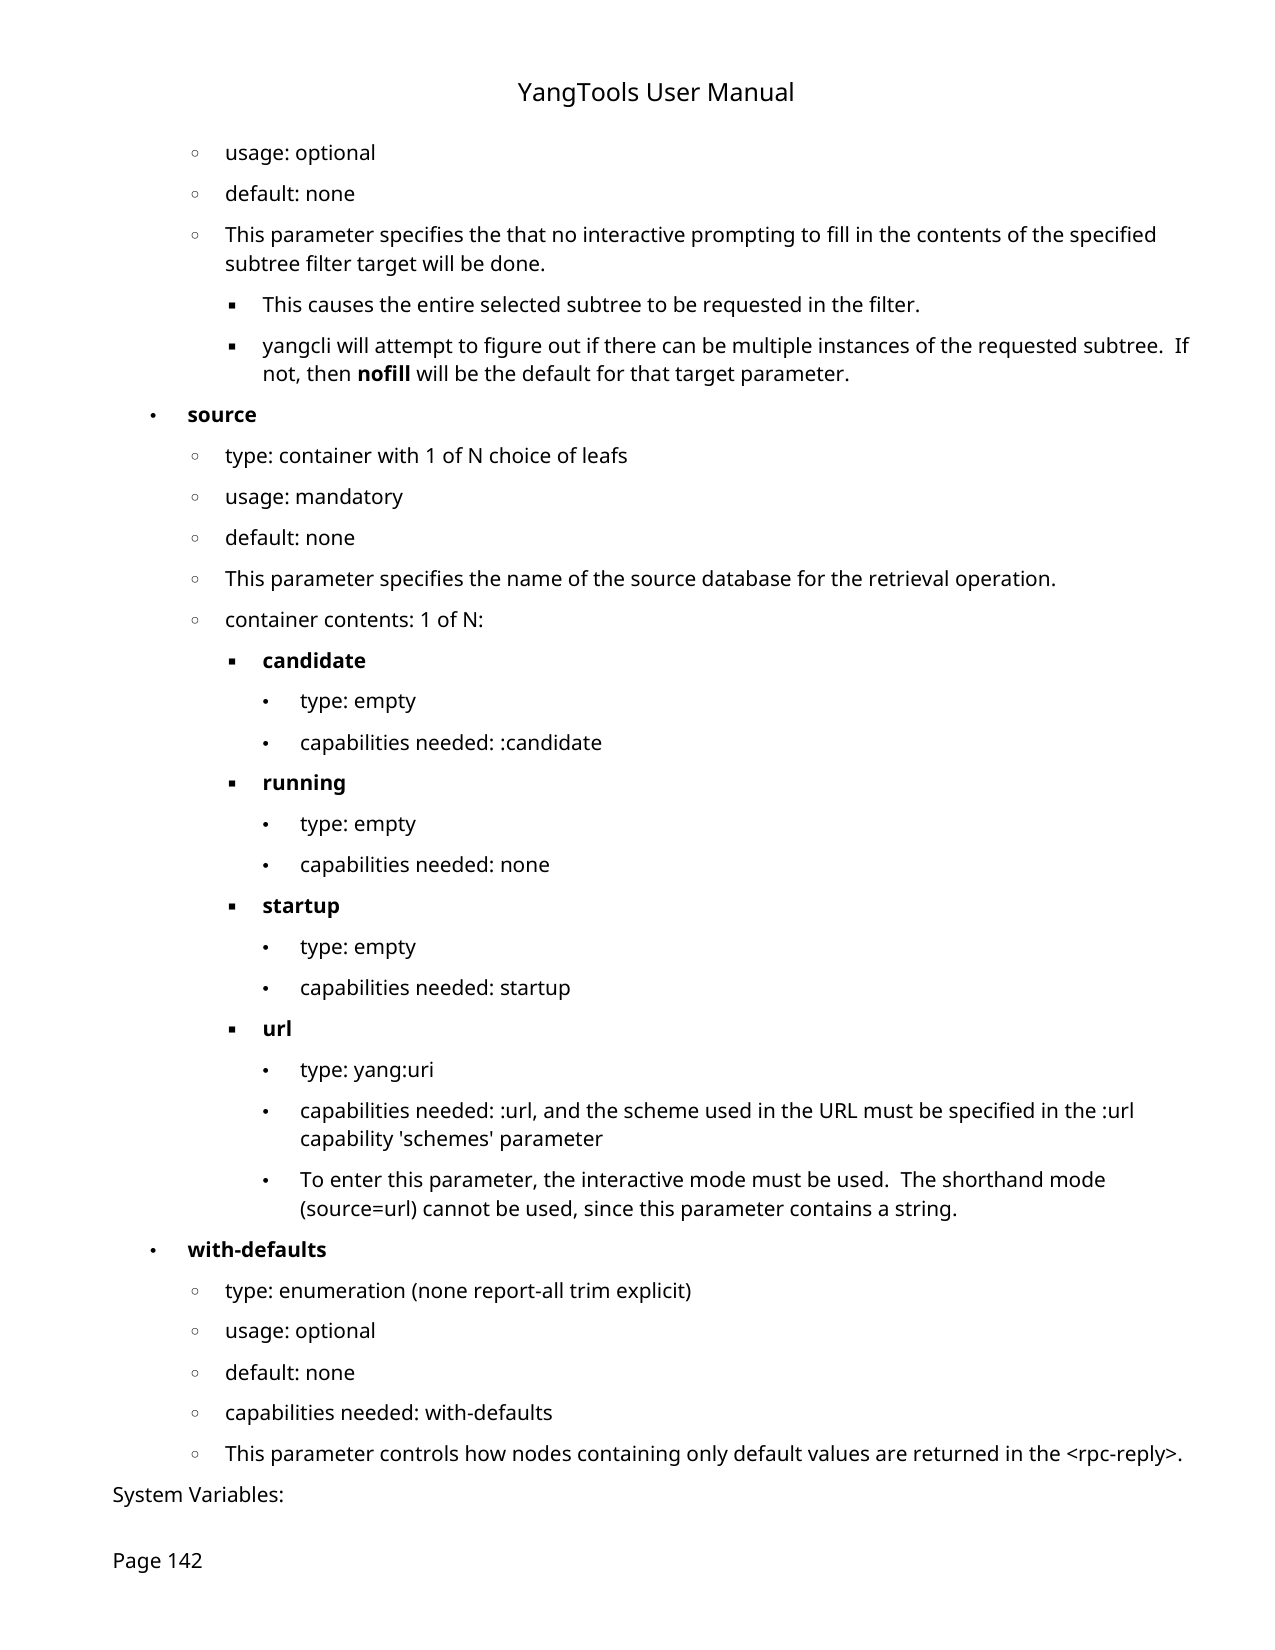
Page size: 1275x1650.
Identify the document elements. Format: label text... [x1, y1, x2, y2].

list type: yang:uri [262, 1055, 1200, 1083]
list capabilities needed: startup [262, 973, 1200, 1002]
list type: empty [262, 687, 1200, 715]
list capabilities needed: with-defaults [187, 1398, 1200, 1427]
list usage: mandatory [187, 482, 1200, 510]
list capabilities needed: :candidate [262, 728, 1200, 756]
list with-defaults [150, 1235, 1200, 1263]
list default: none [187, 523, 1200, 551]
list type: empty [262, 932, 1200, 961]
list This causes the entire selected subtree to be requested in the filter. [225, 290, 1200, 318]
list usage: optional [187, 138, 1200, 167]
list container contents: 1 of N: [187, 605, 1200, 633]
list This parameter specifies the name of the source database for the retrieval operation. [187, 564, 1200, 592]
list type: empty [262, 809, 1200, 838]
list type: enumeration (none report-all trim explicit) [187, 1276, 1200, 1304]
list To enter this parameter, the interactive mode must be used. The shorthand mode (source=url) cannot be used, since this parameter contains a string. [262, 1165, 1200, 1222]
list candidate [225, 646, 1200, 674]
list default: none [187, 179, 1200, 208]
list capabilities needed: :url, and the scheme used in the URL must be specified in the :url capability 'schemes' parameter [262, 1096, 1200, 1153]
list This parameter specifies the that no interactive prompting to fill in the contents of the specified subtree filter target will be done. [187, 220, 1200, 277]
text System Variables: [112, 1480, 1200, 1509]
list running [225, 768, 1200, 797]
list default: none [187, 1358, 1200, 1386]
list capabilities needed: none [262, 850, 1200, 879]
list This parameter controls how nodes containing only default values are returned in the <rpc-reply>. [187, 1439, 1200, 1468]
list url [225, 1014, 1200, 1043]
list usage: optional [187, 1317, 1200, 1345]
list yangcli will attempt to figure out if there can be multiple instances of the requested subtree. If not, then nofill will be the default for that target parameter. [225, 331, 1200, 388]
list type: container with 1 of N choice of leafs [187, 441, 1200, 469]
list startup [225, 891, 1200, 920]
list source [150, 400, 1200, 428]
